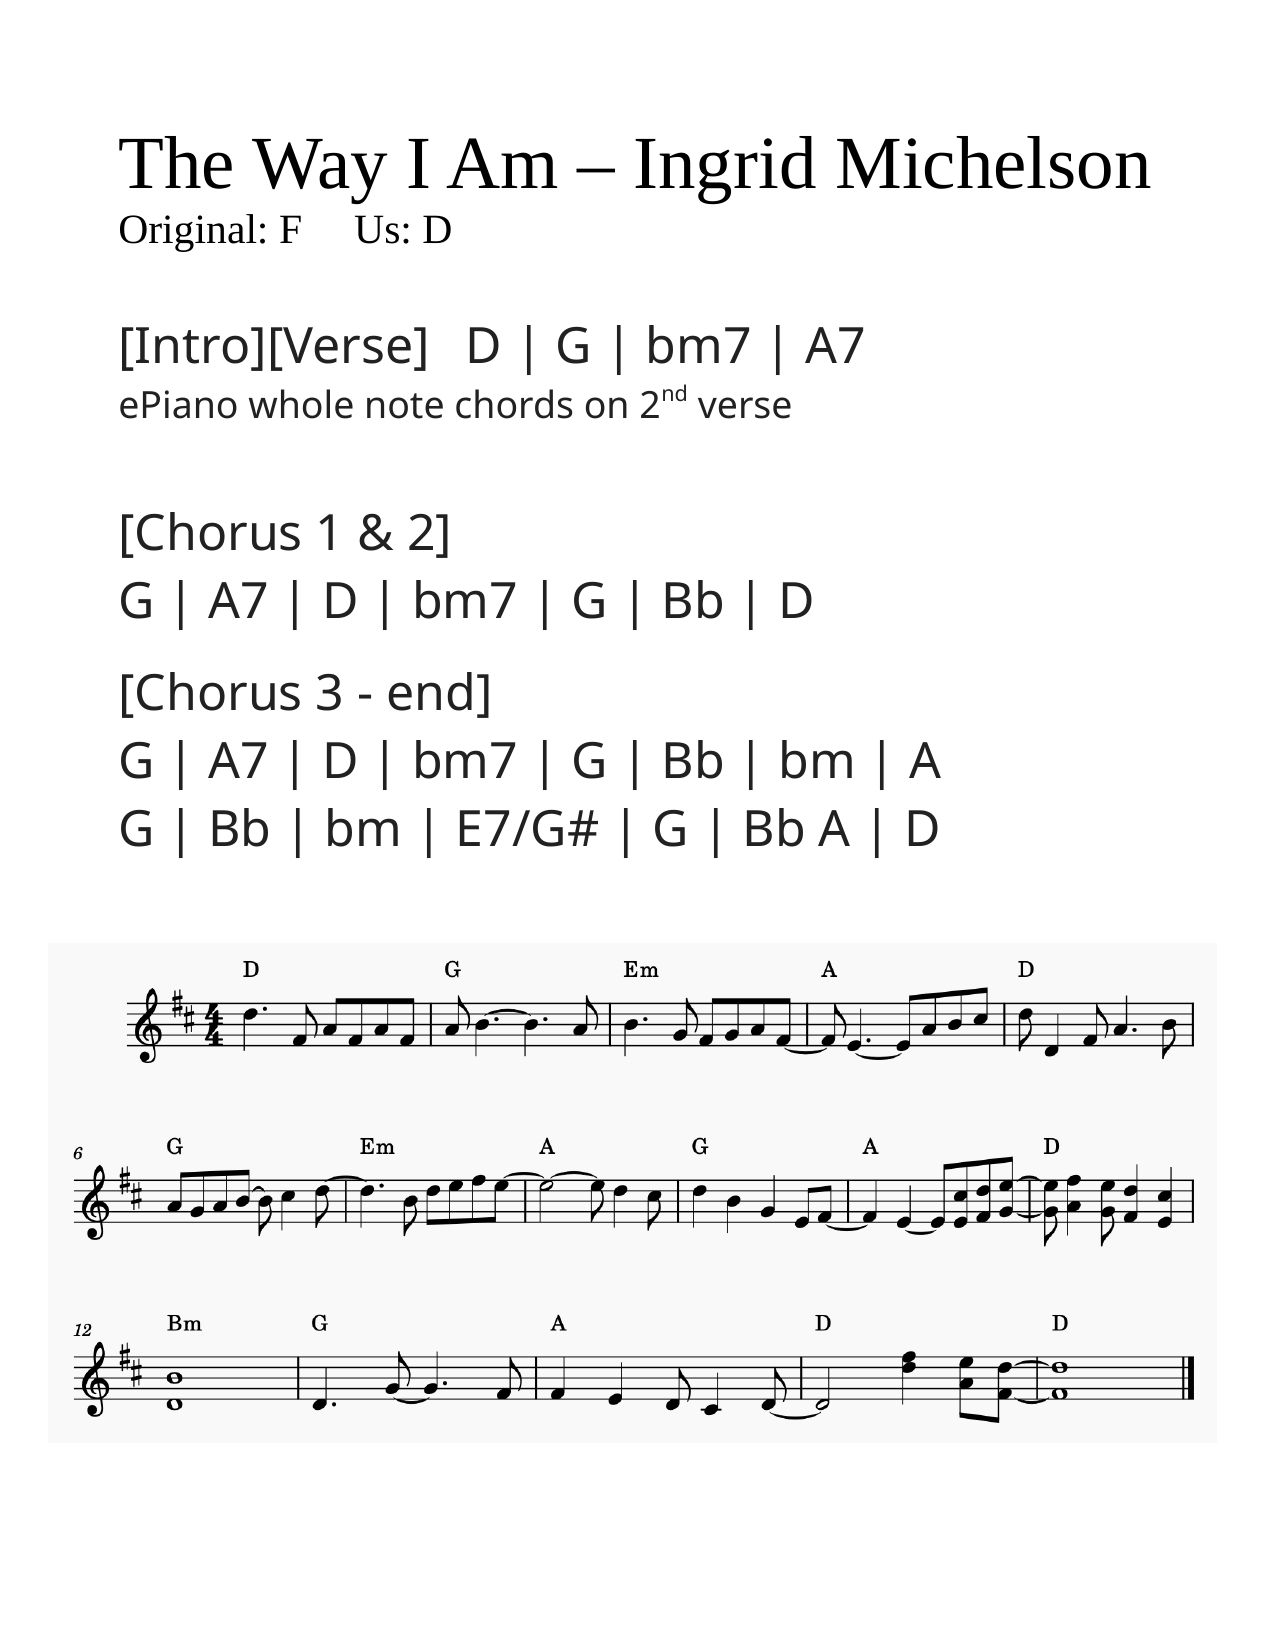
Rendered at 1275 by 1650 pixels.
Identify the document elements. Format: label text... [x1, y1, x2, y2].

text Original: F Us: D [118, 204, 1157, 252]
text G | A7 | D | bm7 | G | Bb | bm | A [118, 725, 1157, 793]
text [Chorus 3 - end] [118, 657, 1157, 725]
text [Chorus 1 & 2] [118, 497, 1157, 565]
picture [47, 943, 1217, 1443]
text ePiano whole note chords on 2nd verse [118, 378, 1157, 429]
text G | A7 | D | bm7 | G | Bb | D [118, 565, 1157, 633]
text The Way I Am – Ingrid Michelson [118, 118, 1157, 204]
text G | Bb | bm | E7/G# | G | Bb A | D [118, 793, 1157, 861]
text [Intro][Verse] D | G | bm7 | A7 [118, 310, 1157, 378]
